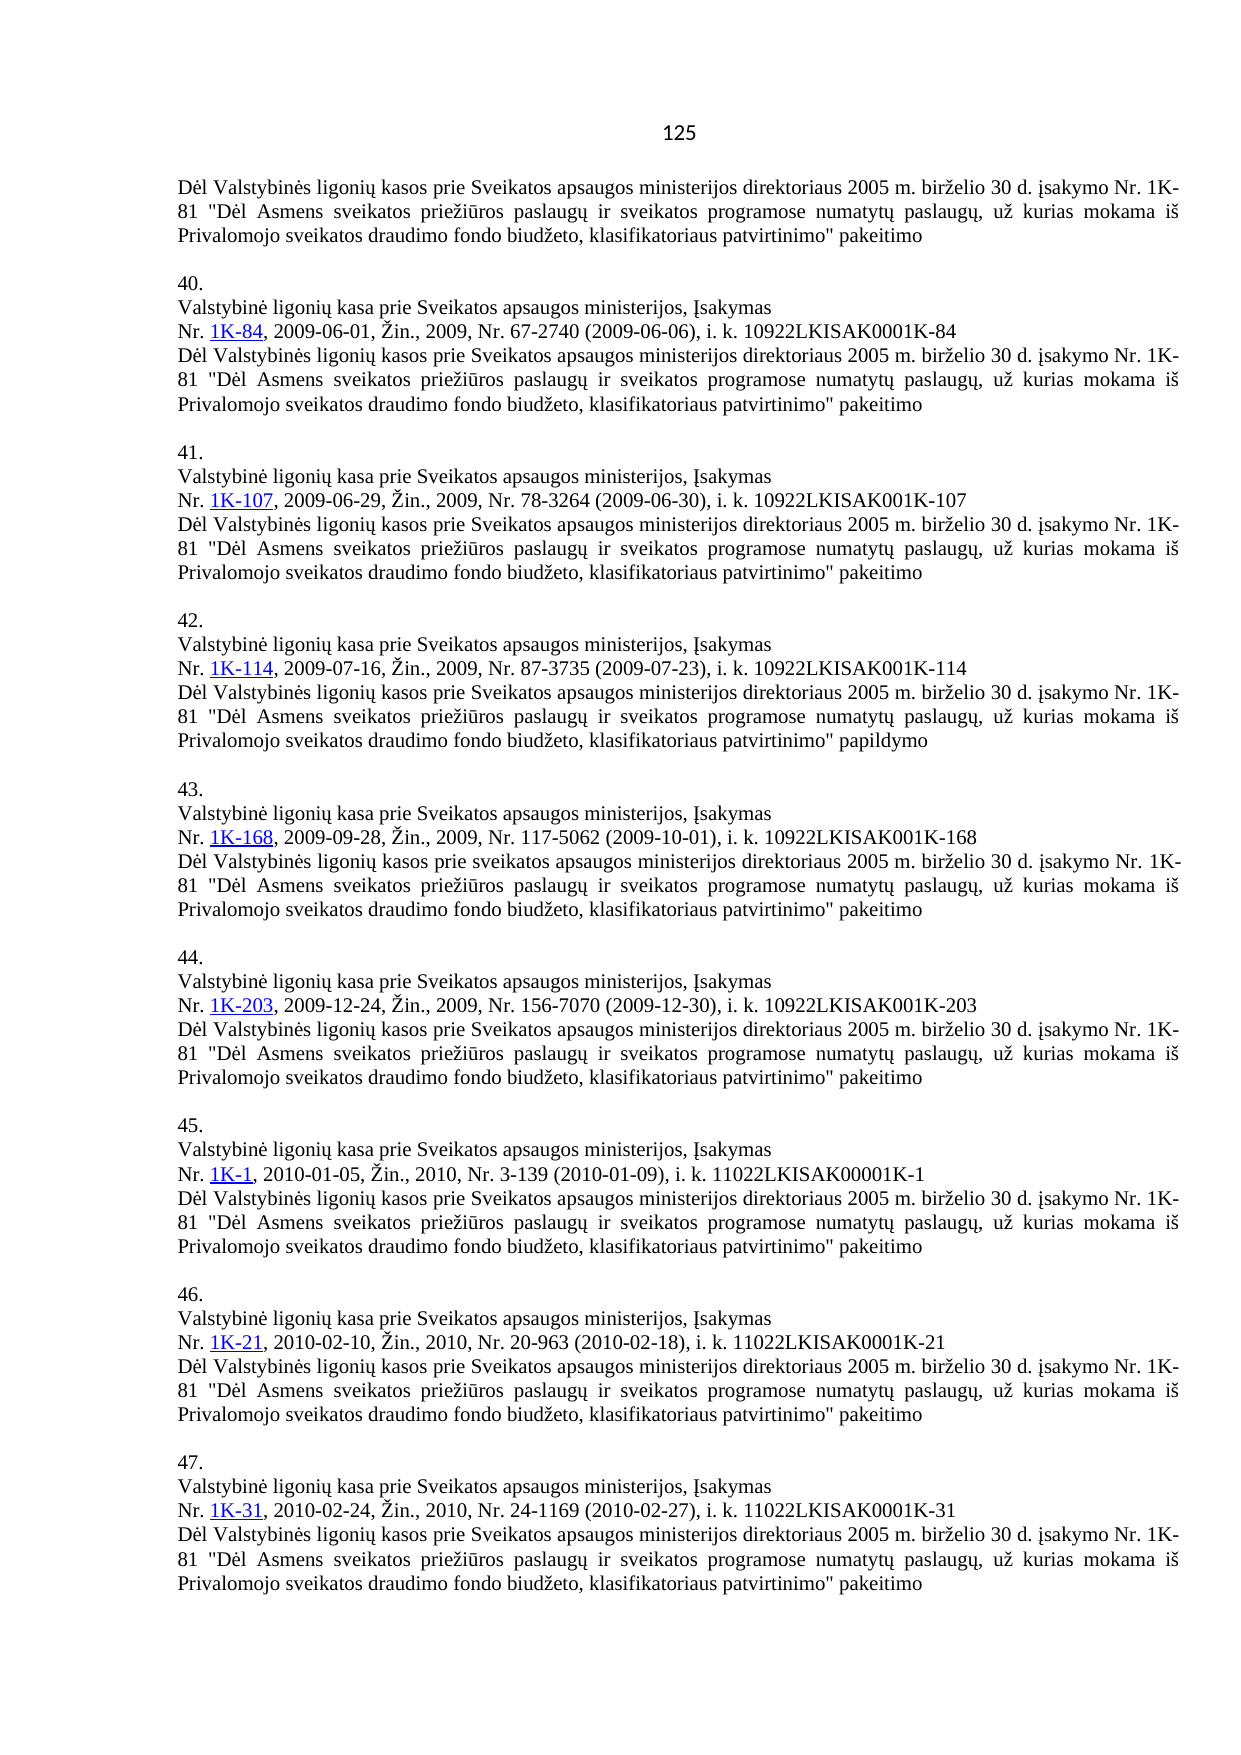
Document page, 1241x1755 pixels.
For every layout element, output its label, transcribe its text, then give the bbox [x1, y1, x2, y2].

text Valstybinė ligonių kasa prie Sveikatos apsaugos ministerijos, Įsakymas [177, 1137, 1181, 1161]
text Nr. 1K-168, 2009-09-28, Žin., 2009, Nr. 117-5062 (2009-10-01), i. k. 10922LKISAK001K-168 [177, 824, 1181, 849]
text 45. [177, 1113, 1181, 1137]
text Dėl Valstybinės ligonių kasos prie Sveikatos apsaugos ministerijos direktoriaus 2005 m. birželio 30 d. įsakymo Nr. 1K-81 "Dėl Asmens sveikatos priežiūros paslaugų ir sveikatos programose numatytų paslaugų, už kurias mokama iš Privalomojo sveikatos draudimo fondo biudžeto, klasifikatoriaus patvirtinimo" pakeitimo [177, 343, 1181, 416]
text Dėl Valstybinės ligonių kasos prie sveikatos apsaugos ministerijos direktoriaus 2005 m. birželio 30 d. įsakymo Nr. 1K-81 "Dėl Asmens sveikatos priežiūros paslaugų ir sveikatos programose numatytų paslaugų, už kurias mokama iš Privalomojo sveikatos draudimo fondo biudžeto, klasifikatoriaus patvirtinimo" pakeitimo [177, 849, 1181, 921]
text 46. [177, 1282, 1181, 1306]
text 42. [177, 608, 1181, 632]
text Valstybinė ligonių kasa prie Sveikatos apsaugos ministerijos, Įsakymas [177, 801, 1181, 824]
text Nr. 1K-114, 2009-07-16, Žin., 2009, Nr. 87-3735 (2009-07-23), i. k. 10922LKISAK001K-114 [177, 656, 1181, 680]
text Nr. 1K-203, 2009-12-24, Žin., 2009, Nr. 156-7070 (2009-12-30), i. k. 10922LKISAK001K-203 [177, 993, 1181, 1017]
text Valstybinė ligonių kasa prie Sveikatos apsaugos ministerijos, Įsakymas [177, 632, 1181, 656]
text Dėl Valstybinės ligonių kasos prie Sveikatos apsaugos ministerijos direktoriaus 2005 m. birželio 30 d. įsakymo Nr. 1K-81 "Dėl Asmens sveikatos priežiūros paslaugų ir sveikatos programose numatytų paslaugų, už kurias mokama iš Privalomojo sveikatos draudimo fondo biudžeto, klasifikatoriaus patvirtinimo" pakeitimo [177, 1017, 1181, 1089]
text Dėl Valstybinės ligonių kasos prie Sveikatos apsaugos ministerijos direktoriaus 2005 m. birželio 30 d. įsakymo Nr. 1K-81 "Dėl Asmens sveikatos priežiūros paslaugų ir sveikatos programose numatytų paslaugų, už kurias mokama iš Privalomojo sveikatos draudimo fondo biudžeto, klasifikatoriaus patvirtinimo" pakeitimo [177, 1186, 1181, 1258]
text 41. [177, 439, 1181, 464]
text Valstybinė ligonių kasa prie Sveikatos apsaugos ministerijos, Įsakymas [177, 295, 1181, 319]
text Valstybinė ligonių kasa prie Sveikatos apsaugos ministerijos, Įsakymas [177, 969, 1181, 993]
text Dėl Valstybinės ligonių kasos prie Sveikatos apsaugos ministerijos direktoriaus 2005 m. birželio 30 d. įsakymo Nr. 1K-81 "Dėl Asmens sveikatos priežiūros paslaugų ir sveikatos programose numatytų paslaugų, už kurias mokama iš Privalomojo sveikatos draudimo fondo biudžeto, klasifikatoriaus patvirtinimo" pakeitimo [177, 512, 1181, 584]
text Valstybinė ligonių kasa prie Sveikatos apsaugos ministerijos, Įsakymas [177, 464, 1181, 488]
text Dėl Valstybinės ligonių kasos prie Sveikatos apsaugos ministerijos direktoriaus 2005 m. birželio 30 d. įsakymo Nr. 1K-81 "Dėl Asmens sveikatos priežiūros paslaugų ir sveikatos programose numatytų paslaugų, už kurias mokama iš Privalomojo sveikatos draudimo fondo biudžeto, klasifikatoriaus patvirtinimo" pakeitimo [177, 175, 1181, 247]
text Nr. 1K-107, 2009-06-29, Žin., 2009, Nr. 78-3264 (2009-06-30), i. k. 10922LKISAK001K-107 [177, 488, 1181, 512]
text Nr. 1K-84, 2009-06-01, Žin., 2009, Nr. 67-2740 (2009-06-06), i. k. 10922LKISAK0001K-84 [177, 319, 1181, 343]
text Dėl Valstybinės ligonių kasos prie Sveikatos apsaugos ministerijos direktoriaus 2005 m. birželio 30 d. įsakymo Nr. 1K-81 "Dėl Asmens sveikatos priežiūros paslaugų ir sveikatos programose numatytų paslaugų, už kurias mokama iš Privalomojo sveikatos draudimo fondo biudžeto, klasifikatoriaus patvirtinimo" pakeitimo [177, 1522, 1181, 1594]
text Valstybinė ligonių kasa prie Sveikatos apsaugos ministerijos, Įsakymas [177, 1306, 1181, 1330]
text 43. [177, 776, 1181, 801]
text 40. [177, 271, 1181, 295]
text Nr. 1K-1, 2010-01-05, Žin., 2010, Nr. 3-139 (2010-01-09), i. k. 11022LKISAK00001K-1 [177, 1161, 1181, 1186]
text 44. [177, 945, 1181, 969]
text Nr. 1K-21, 2010-02-10, Žin., 2010, Nr. 20-963 (2010-02-18), i. k. 11022LKISAK0001K-21 [177, 1330, 1181, 1354]
text Nr. 1K-31, 2010-02-24, Žin., 2010, Nr. 24-1169 (2010-02-27), i. k. 11022LKISAK0001K-31 [177, 1498, 1181, 1522]
text 47. [177, 1450, 1181, 1474]
text Dėl Valstybinės ligonių kasos prie Sveikatos apsaugos ministerijos direktoriaus 2005 m. birželio 30 d. įsakymo Nr. 1K-81 "Dėl Asmens sveikatos priežiūros paslaugų ir sveikatos programose numatytų paslaugų, už kurias mokama iš Privalomojo sveikatos draudimo fondo biudžeto, klasifikatoriaus patvirtinimo" pakeitimo [177, 1354, 1181, 1426]
text Valstybinė ligonių kasa prie Sveikatos apsaugos ministerijos, Įsakymas [177, 1474, 1181, 1498]
text Dėl Valstybinės ligonių kasos prie Sveikatos apsaugos ministerijos direktoriaus 2005 m. birželio 30 d. įsakymo Nr. 1K-81 "Dėl Asmens sveikatos priežiūros paslaugų ir sveikatos programose numatytų paslaugų, už kurias mokama iš Privalomojo sveikatos draudimo fondo biudžeto, klasifikatoriaus patvirtinimo" papildymo [177, 680, 1181, 752]
